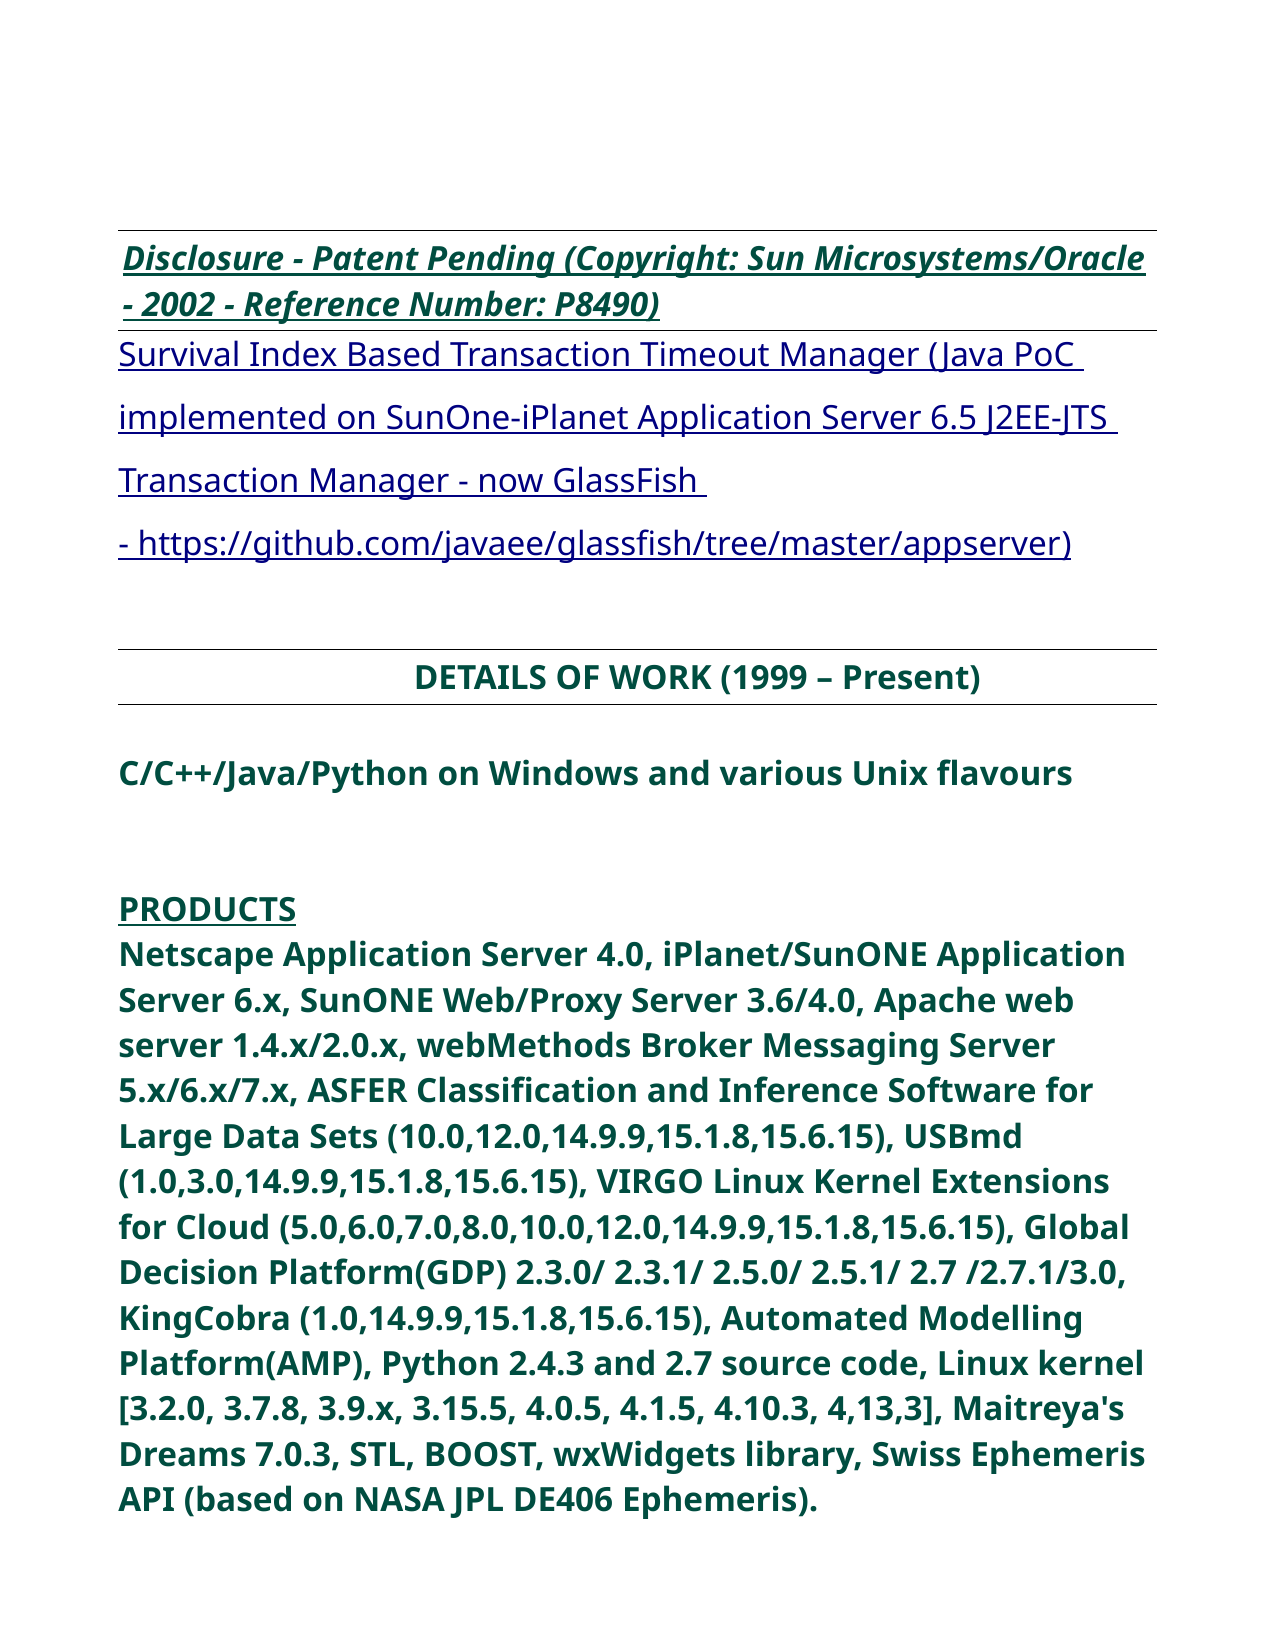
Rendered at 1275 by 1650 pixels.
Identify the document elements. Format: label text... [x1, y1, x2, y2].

text Survival Index Based Transaction Timeout Manager (Java PoC implemented on SunOne-iPlanet Application Server 6.5 J2EE-JTS Transaction Manager - now GlassFish - https://github.com/javaee/glassfish/tree/master/appserver) [118, 331, 1157, 565]
text PRODUCTS [118, 886, 1157, 931]
text DETAILS OF WORK (1999 – Present) [118, 650, 1157, 704]
text Disclosure - Patent Pending (Copyright: Sun Microsystems/Oracle - 2002 - Reference Number: P8490) [118, 231, 1157, 330]
text C/C++/Java/Python on Windows and various Unix flavours [118, 749, 1157, 795]
text Netscape Application Server 4.0, iPlanet/SunONE Application Server 6.x, SunONE Web/Proxy Server 3.6/4.0, Apache web server 1.4.x/2.0.x, webMethods Broker Messaging Server 5.x/6.x/7.x, ASFER Classification and Inference Software for Large Data Sets (10.0,12.0,14.9.9,15.1.8,15.6.15), USBmd (1.0,3.0,14.9.9,15.1.8,15.6.15), VIRGO Linux Kernel Extensions for Cloud (5.0,6.0,7.0,8.0,10.0,12.0,14.9.9,15.1.8,15.6.15), Global Decision Platform(GDP) 2.3.0/ 2.3.1/ 2.5.0/ 2.5.1/ 2.7 /2.7.1/3.0, KingCobra (1.0,14.9.9,15.1.8,15.6.15), Automated Modelling Platform(AMP), Python 2.4.3 and 2.7 source code, Linux kernel [3.2.0, 3.7.8, 3.9.x, 3.15.5, 4.0.5, 4.1.5, 4.10.3, 4,13,3], Maitreya's Dreams 7.0.3, STL, BOOST, wxWidgets library, Swiss Ephemeris API (based on NASA JPL DE406 Ephemeris). [118, 931, 1157, 1521]
